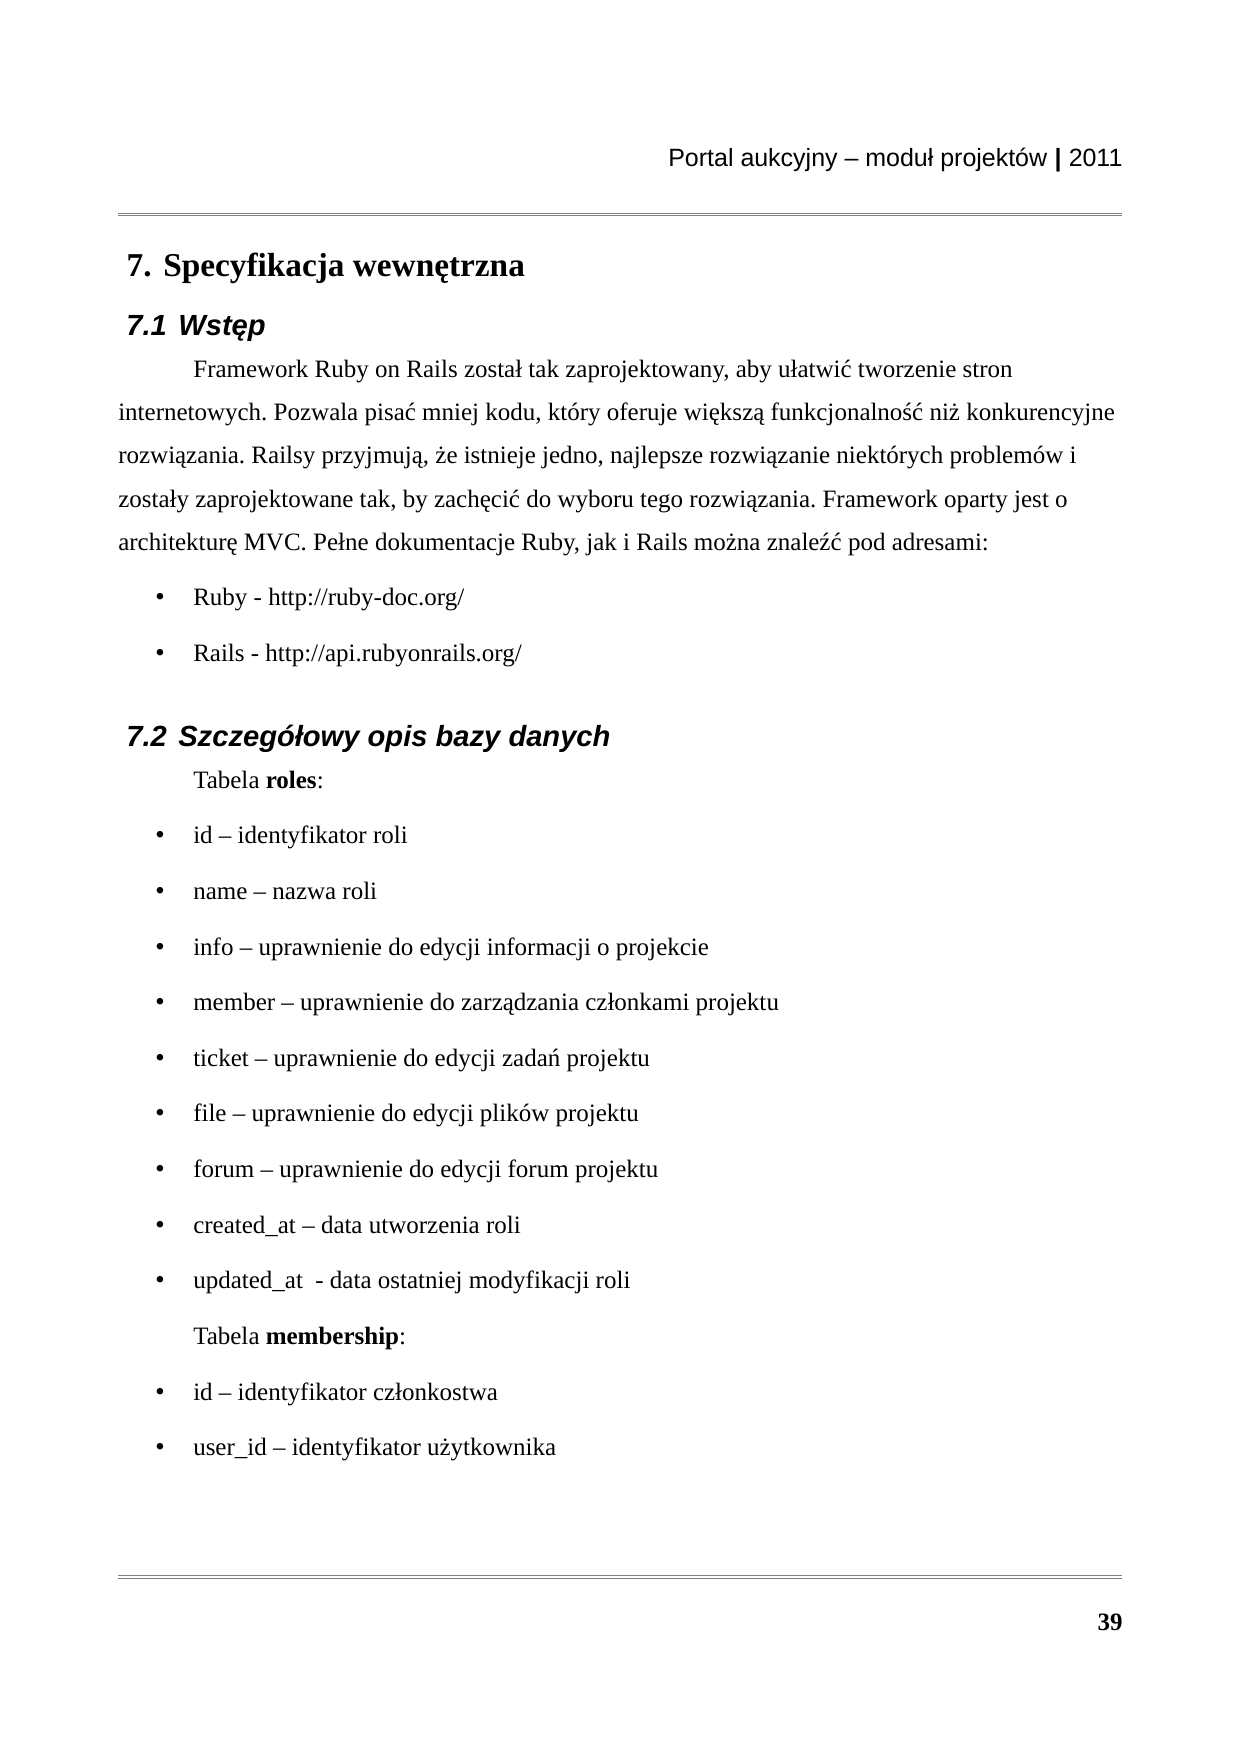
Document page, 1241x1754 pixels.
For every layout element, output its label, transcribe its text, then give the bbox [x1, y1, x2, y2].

list forum – uprawnienie do edycji forum projektu [156, 1154, 1122, 1183]
text Framework Ruby on Rails został tak zaprojektowany, aby ułatwić tworzenie stron internetowych. Pozwala pisać mniej kodu, który oferuje większą funkcjonalność niż konkurencyjne rozwiązania. Railsy przyjmują, że istnieje jedno, najlepsze rozwiązanie niektórych problemów i zostały zaprojektowane tak, by zachęcić do wyboru tego rozwiązania. Framework oparty jest o architekturę MVC. Pełne dokumentacje Ruby, jak i Rails można znaleźć pod adresami: [118, 354, 1122, 556]
list Ruby - http://ruby-doc.org/ [156, 582, 1122, 611]
list member – uprawnienie do zarządzania członkami projektu [156, 987, 1122, 1016]
subtitle Specyfikacja wewnętrzna [118, 245, 1122, 283]
list updated_at - data ostatniej modyfikacji roli [156, 1265, 1122, 1294]
list info – uprawnienie do edycji informacji o projekcie [156, 932, 1122, 960]
subtitle Szczegółowy opis bazy danych [118, 719, 1122, 752]
text Tabela roles: [118, 765, 1122, 793]
list Rails - http://api.rubyonrails.org/ [156, 638, 1122, 667]
list id – identyfikator roli [156, 820, 1122, 849]
list id – identyfikator członkostwa [156, 1377, 1122, 1405]
list name – nazwa roli [156, 876, 1122, 905]
list created_at – data utworzenia roli [156, 1210, 1122, 1238]
list user_id – identyfikator użytkownika [156, 1432, 1122, 1461]
list file – uprawnienie do edycji plików projektu [156, 1098, 1122, 1127]
subtitle Wstęp [118, 308, 1122, 342]
list ticket – uprawnienie do edycji zadań projektu [156, 1043, 1122, 1072]
text Tabela membership: [118, 1321, 1122, 1350]
